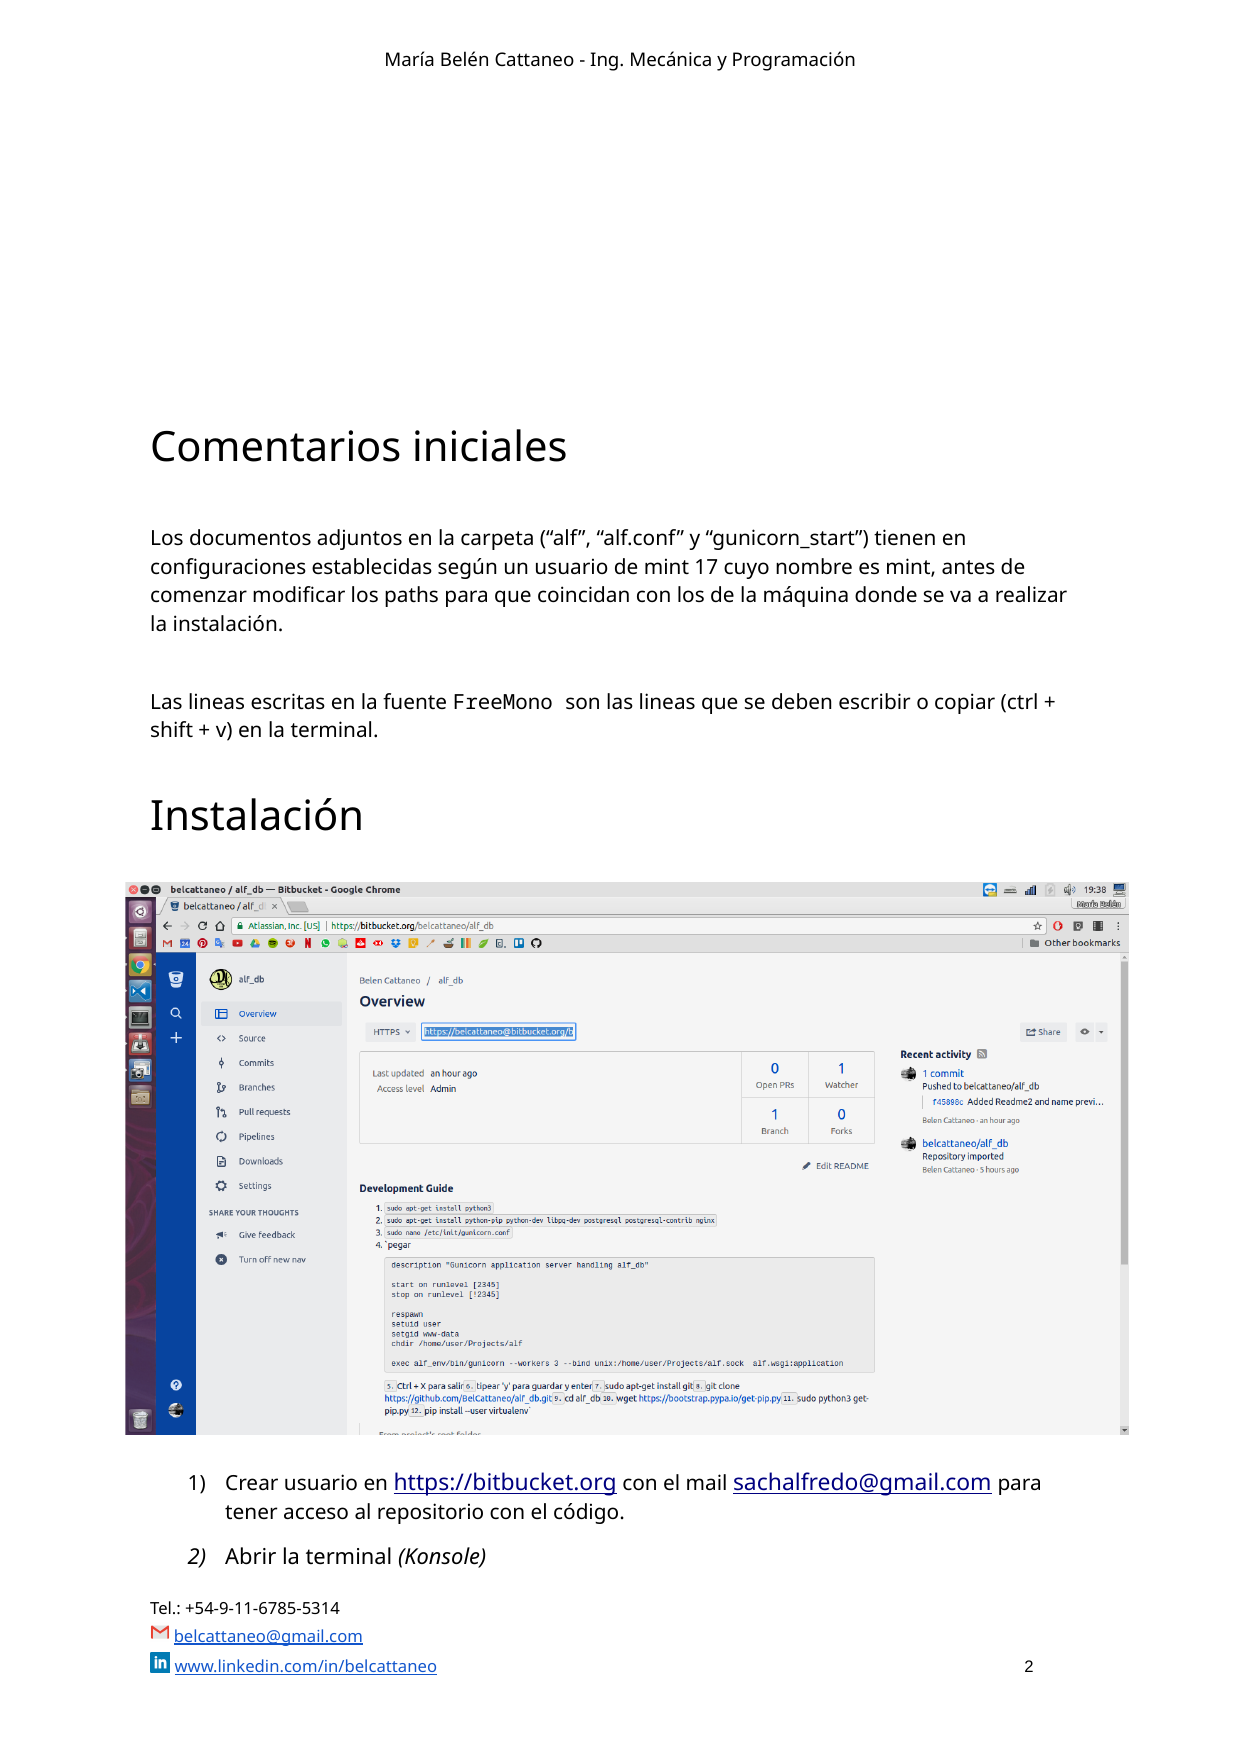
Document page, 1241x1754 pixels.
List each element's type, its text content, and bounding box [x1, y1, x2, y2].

text Los documentos adjuntos en la carpeta (“alf”, “alf.conf” y “gunicorn_start”) tienen en configuraciones establecidas según un usuario de mint 17 cuyo nombre es mint, antes de comenzar modificar los paths para que coincidan con los de la máquina donde se va a realizar la instalación. [150, 523, 1090, 637]
subtitle Instalación [150, 786, 1090, 842]
text Las lineas escritas en la fuente FreeMono son las lineas que se deben escribir o copiar (ctrl + shift + v) en la terminal. [150, 687, 1090, 744]
list Abrir la terminal (Konsole) [187, 1541, 1090, 1571]
list Crear usuario en https://bitbucket.org con el mail sachalfredo@gmail.com para tener acceso al repositorio con el código. [187, 1466, 1090, 1526]
picture [155, 1660, 166, 1668]
subtitle Comentarios iniciales [150, 417, 1090, 473]
picture [150, 1622, 170, 1642]
picture [125, 882, 1129, 1435]
